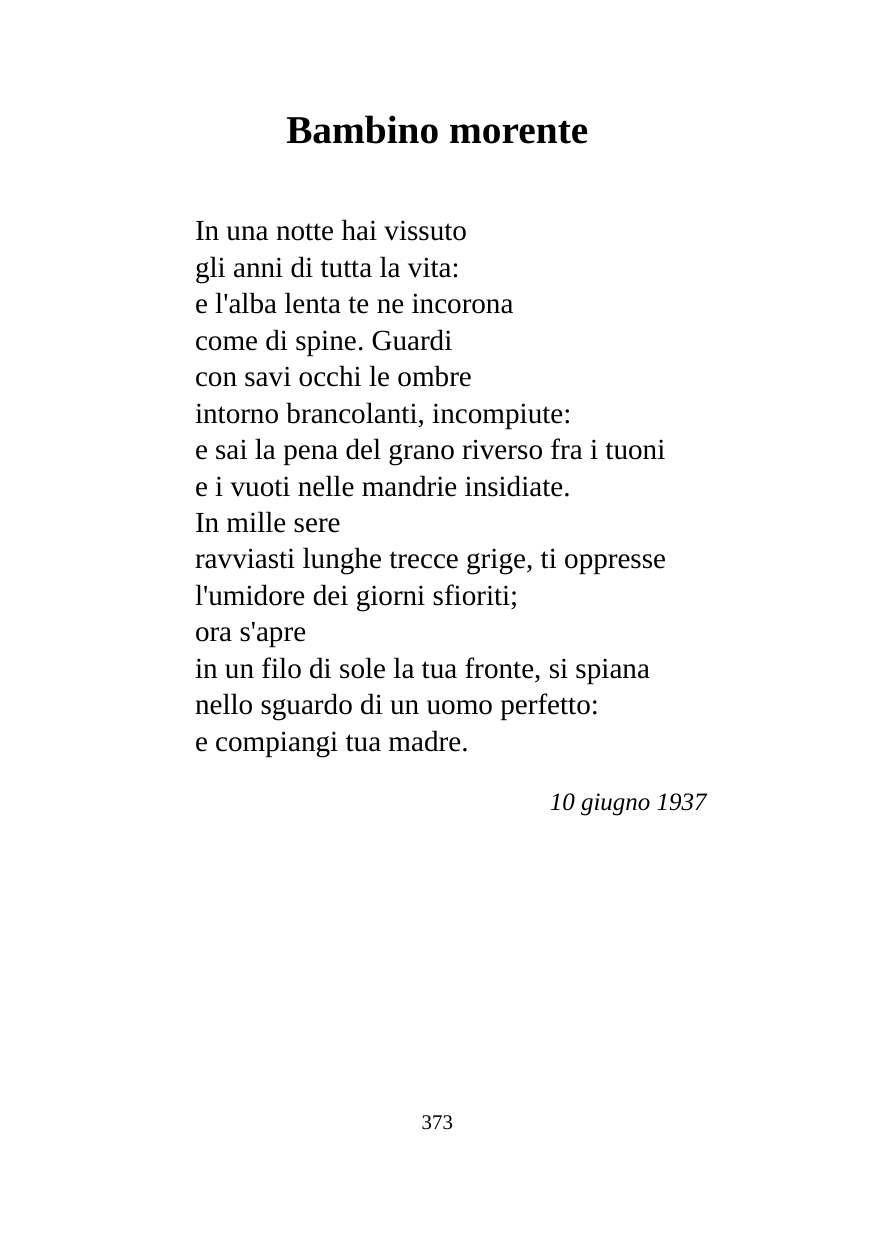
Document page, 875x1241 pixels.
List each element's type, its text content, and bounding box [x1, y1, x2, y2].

text e l'alba lenta te ne incorona [195, 286, 768, 320]
text 10 giugno 1937 [106, 787, 709, 816]
text in un filo di sole la tua fronte, si spiana [195, 651, 768, 684]
subtitle Bambino morente [106, 106, 768, 152]
text ravviasti lunghe trecce grige, ti oppresse [195, 542, 768, 575]
text gli anni di tutta la vita: [195, 250, 768, 283]
text con savi occhi le ombre [195, 359, 768, 393]
text e compiangi tua madre. [195, 724, 768, 757]
text e sai la pena del grano riverso fra i tuoni [195, 432, 768, 466]
text intorno brancolanti, incompiute: [195, 396, 768, 429]
text e i vuoti nelle mandrie insidiate. [195, 469, 768, 502]
text In una notte hai vissuto [195, 213, 768, 247]
text In mille sere [195, 505, 768, 539]
text l'umidore dei giorni sfioriti; [195, 578, 768, 612]
text nello sguardo di un uomo perfetto: [195, 687, 768, 721]
text ora s'apre [195, 614, 768, 648]
text come di spine. Guardi [195, 323, 768, 356]
